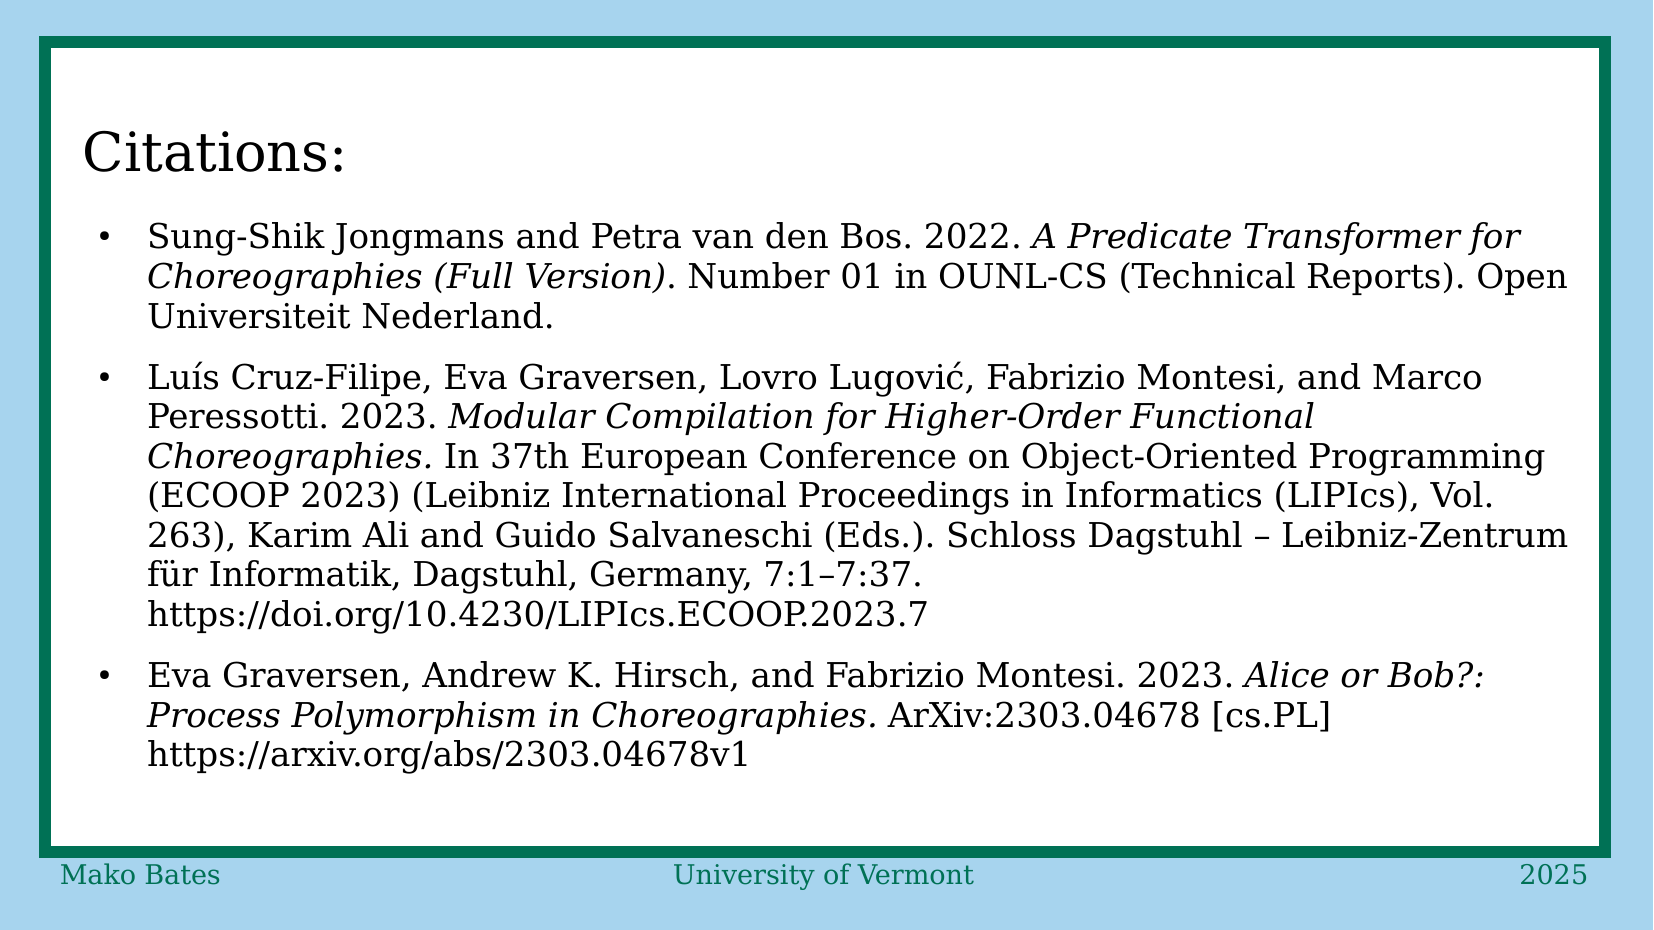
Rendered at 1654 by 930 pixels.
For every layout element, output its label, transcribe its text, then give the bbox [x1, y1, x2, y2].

text_box [687, 864, 691, 877]
list Sung-Shik Jongmans and Petra van den Bos. 2022. A Predicate Transformer for Choreographies (Full Version). Number 01 in OUNL-CS (Technical Reports). Open Universiteit Nederland. Luís Cruz-Filipe, Eva Graversen, Lovro Lugović, Fabrizio Montesi, and Marco Peressotti. 2023. Modular Compilation for Higher-Order Functional Choreographies. In 37th European Conference on Object-Oriented Programming (ECOOP 2023) (Leibniz International Proceedings in Informatics (LIPIcs), Vol. 263), Karim Ali and Guido Salvaneschi (Eds.). Schloss Dagstuhl – Leibniz-Zentrum für Informatik, Dagstuhl, Germany, 7:1–7:37. https://doi.org/10.4230/LIPIcs.ECOOP.2023.7 Eva Graversen, Andrew K. Hirsch, and Fabrizio Montesi. 2023. Alice or Bob?: Process Polymorphism in Choreographies. ArXiv:2303.04678 [cs.PL] https://arxiv.org/abs/2303.04678v1 [82, 217, 1571, 777]
title Citations: [82, 101, 1571, 205]
